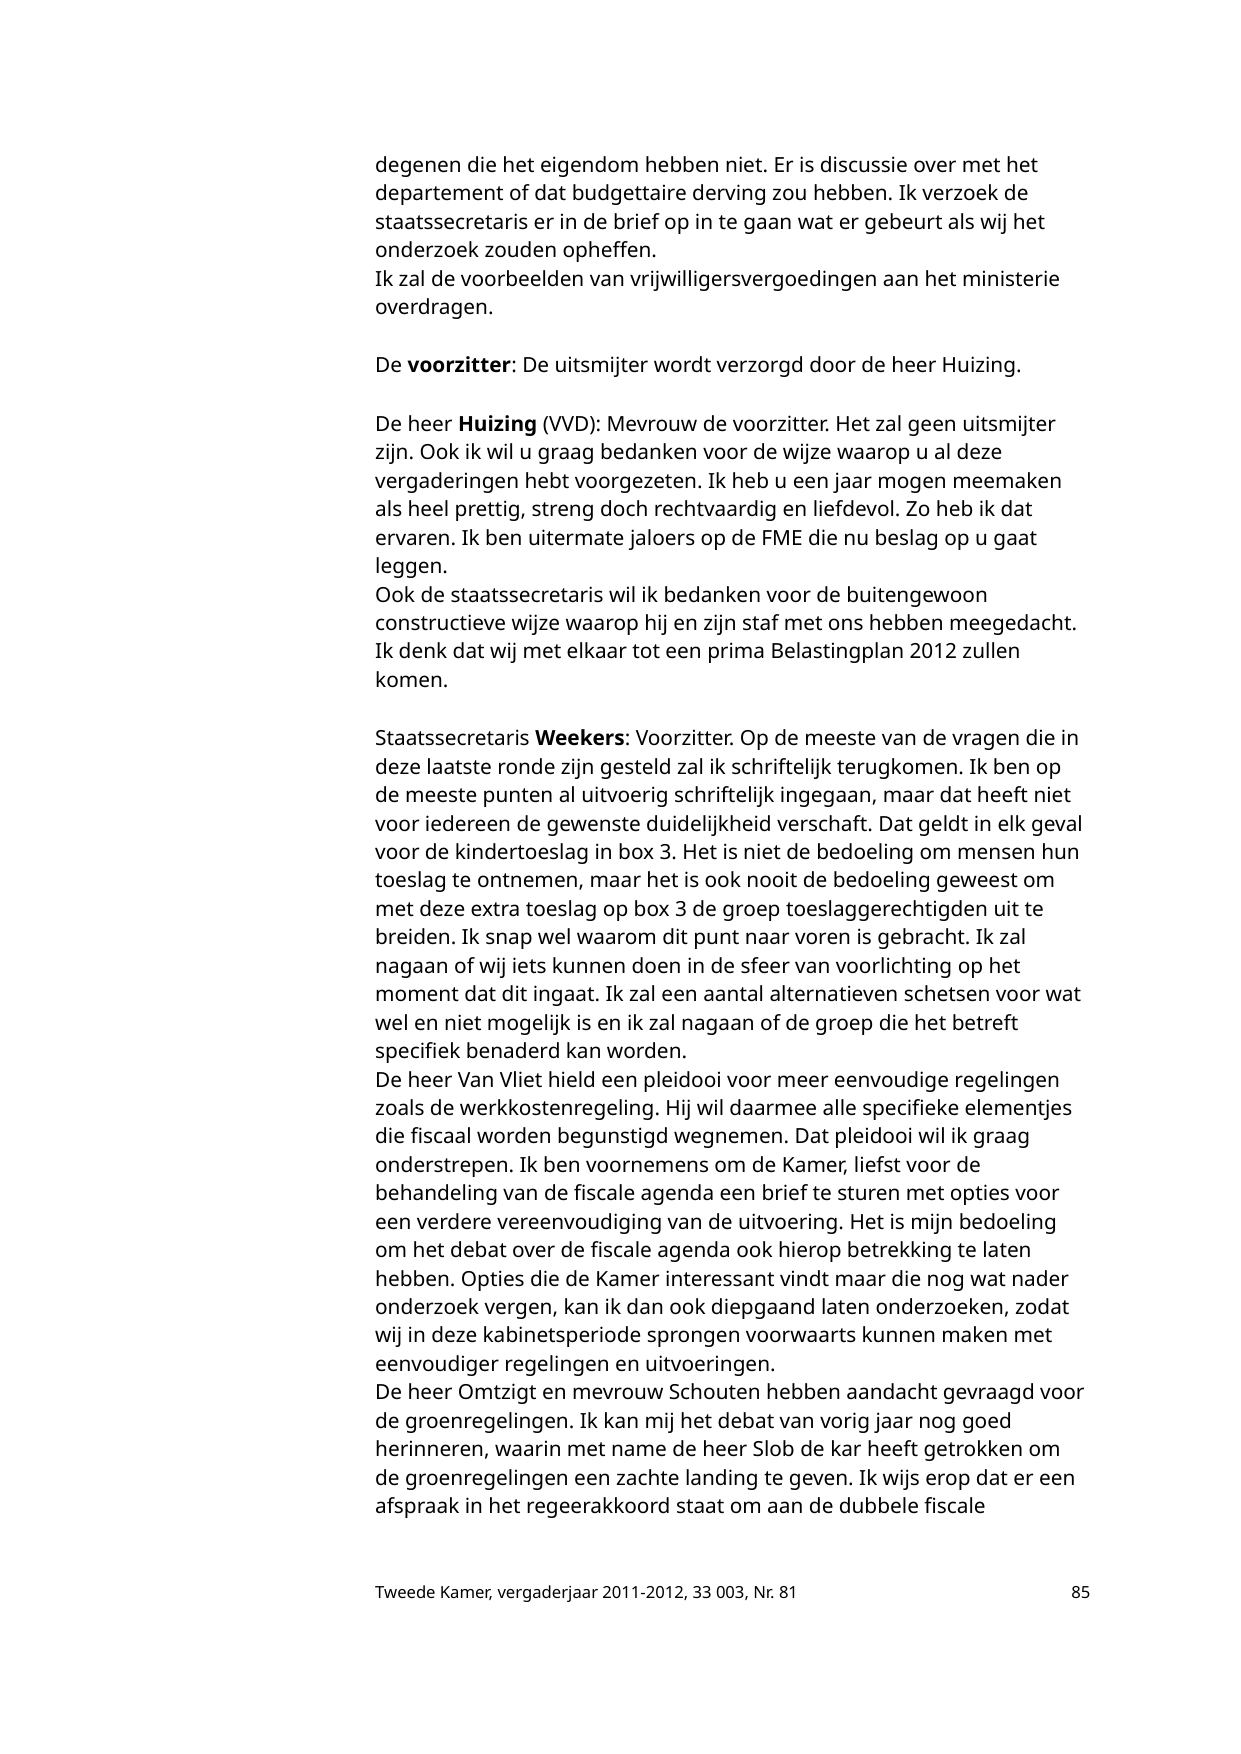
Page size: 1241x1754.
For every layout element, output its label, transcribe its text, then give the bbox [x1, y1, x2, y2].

text De voorzitter: De uitsmijter wordt verzorgd door de heer Huizing. [375, 351, 1090, 379]
text degenen die het eigendom hebben niet. Er is discussie over met het departement of dat budgettaire derving zou hebben. Ik verzoek de staatssecretaris er in de brief op in te gaan wat er gebeurt als wij het onderzoek zouden opheffen. [375, 150, 1090, 264]
text De heer Van Vliet hield een pleidooi voor meer eenvoudige regelingen zoals de werkkostenregeling. Hij wil daarmee alle specifieke elementjes die fiscaal worden begunstigd wegnemen. Dat pleidooi wil ik graag onderstrepen. Ik ben voornemens om de Kamer, liefst voor de behandeling van de fiscale agenda een brief te sturen met opties voor een verdere vereenvoudiging van de uitvoering. Het is mijn bedoeling om het debat over de fiscale agenda ook hierop betrekking te laten hebben. Opties die de Kamer interessant vindt maar die nog wat nader onderzoek vergen, kan ik dan ook diepgaand laten onderzoeken, zodat wij in deze kabinetsperiode sprongen voorwaarts kunnen maken met eenvoudiger regelingen en uitvoeringen. [375, 1065, 1090, 1377]
text De heer Omtzigt en mevrouw Schouten hebben aandacht gevraagd voor de groenregelingen. Ik kan mij het debat van vorig jaar nog goed herinneren, waarin met name de heer Slob de kar heeft getrokken om de groenregelingen een zachte landing te geven. Ik wijs erop dat er een afspraak in het regeerakkoord staat om aan de dubbele fiscale [375, 1377, 1090, 1520]
text Ook de staatssecretaris wil ik bedanken voor de buitengewoon constructieve wijze waarop hij en zijn staf met ons hebben meegedacht. Ik denk dat wij met elkaar tot een prima Belastingplan 2012 zullen komen. [375, 580, 1090, 693]
text Staatssecretaris Weekers: Voorzitter. Op de meeste van de vragen die in deze laatste ronde zijn gesteld zal ik schriftelijk terugkomen. Ik ben op de meeste punten al uitvoerig schriftelijk ingegaan, maar dat heeft niet voor iedereen de gewenste duidelijkheid verschaft. Dat geldt in elk geval voor de kindertoeslag in box 3. Het is niet de bedoeling om mensen hun toeslag te ontnemen, maar het is ook nooit de bedoeling geweest om met deze extra toeslag op box 3 de groep toeslaggerechtigden uit te breiden. Ik snap wel waarom dit punt naar voren is gebracht. Ik zal nagaan of wij iets kunnen doen in de sfeer van voorlichting op het moment dat dit ingaat. Ik zal een aantal alternatieven schetsen voor wat wel en niet mogelijk is en ik zal nagaan of de groep die het betreft specifiek benaderd kan worden. [375, 723, 1090, 1065]
text Ik zal de voorbeelden van vrijwilligersvergoedingen aan het ministerie overdragen. [375, 264, 1090, 321]
text De heer Huizing (VVD): Mevrouw de voorzitter. Het zal geen uitsmijter zijn. Ook ik wil u graag bedanken voor de wijze waarop u al deze vergaderingen hebt voorgezeten. Ik heb u een jaar mogen meemaken als heel prettig, streng doch rechtvaardig en liefdevol. Zo heb ik dat ervaren. Ik ben uitermate jaloers op de FME die nu beslag op u gaat leggen. [375, 409, 1090, 580]
